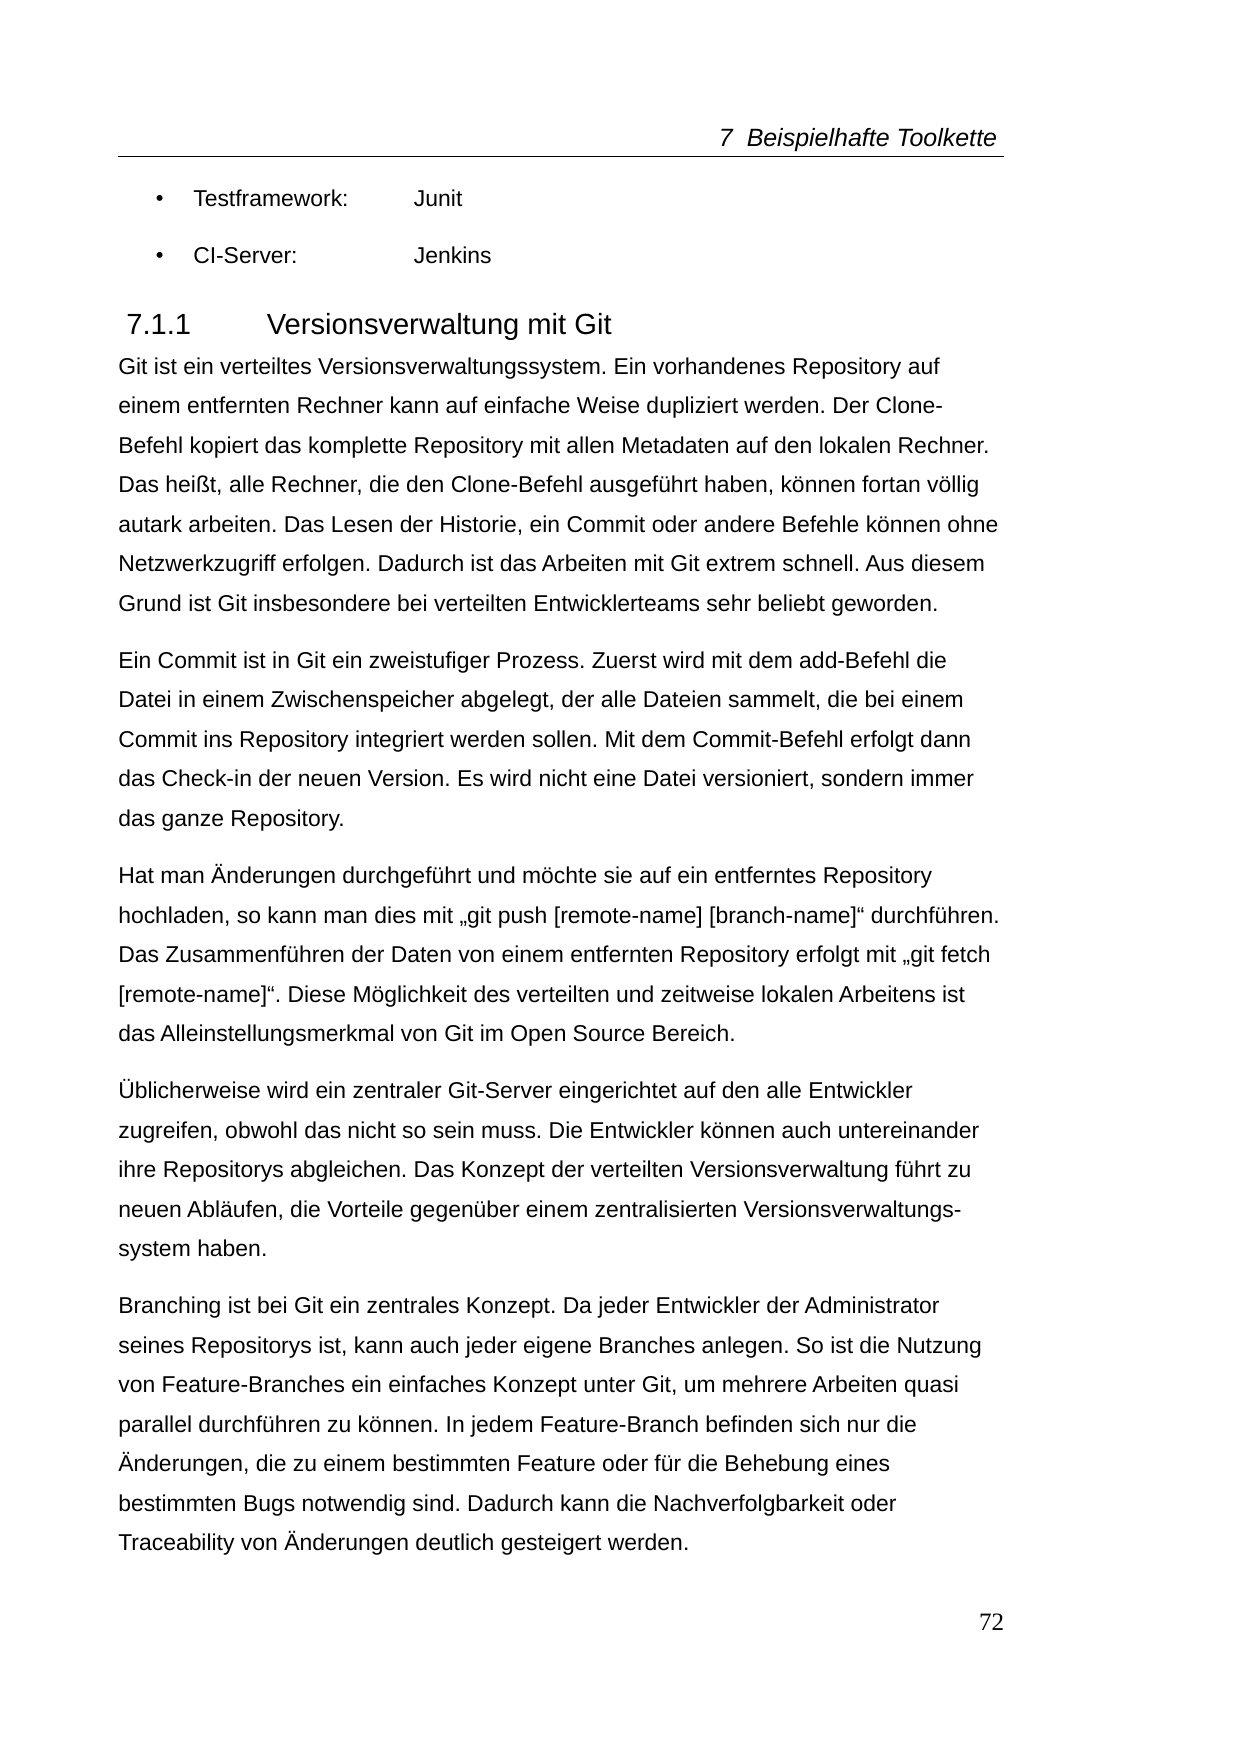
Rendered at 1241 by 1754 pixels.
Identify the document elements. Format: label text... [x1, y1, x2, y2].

text Ein Commit ist in Git ein zweistufiger Prozess. Zuerst wird mit dem add-Befehl die Datei in einem Zwischenspeicher abgelegt, der alle Dateien sammelt, die bei einem Commit ins Repository integriert werden sollen. Mit dem Commit-Befehl erfolgt dann das Check-in der neuen Version. Es wird nicht eine Datei versioniert, sondern immer das ganze Repository. [118, 647, 1004, 831]
text Hat man Änderungen durchgeführt und möchte sie auf ein entferntes Repository hochladen, so kann man dies mit „git push [remote-name] [branch-name]“ durchführen. Das Zusammenführen der Daten von einem entfernten Repository erfolgt mit „git fetch [remote-name]“. Diese Möglichkeit des verteilten und zeitweise lokalen Arbeitens ist das Alleinstellungsmerkmal von Git im Open Source Bereich. [118, 862, 1004, 1046]
text Git ist ein verteiltes Versionsverwaltungssystem. Ein vorhandenes Repository auf einem entfernten Rechner kann auf einfache Weise dupliziert werden. Der Clone-Befehl kopiert das komplette Repository mit allen Metadaten auf den lokalen Rechner. Das heißt, alle Rechner, die den Clone-Befehl ausgeführt haben, können fortan völlig autark arbeiten. Das Lesen der Historie, ein Commit oder andere Befehle können ohne Netzwerkzugriff erfolgen. Dadurch ist das Arbeiten mit Git extrem schnell. Aus diesem Grund ist Git insbesondere bei verteilten Entwicklerteams sehr beliebt geworden. [118, 353, 1004, 616]
text Branching ist bei Git ein zentrales Konzept. Da jeder Entwickler der Administrator seines Repositorys ist, kann auch jeder eigene Branches anlegen. So ist die Nutzung von Feature-Branches ein einfaches Konzept unter Git, um mehrere Arbeiten quasi parallel durchführen zu können. In jedem Feature-Branch befinden sich nur die Änderungen, die zu einem bestimmten Feature oder für die Behebung eines bestimmten Bugs notwendig sind. Dadurch kann die Nachverfolgbarkeit oder Traceability von Änderungen deutlich gesteigert werden. [118, 1292, 1004, 1556]
list Testframework: Junit [156, 185, 1004, 212]
text Üblicherweise wird ein zentraler Git-Server eingerichtet auf den alle Entwickler zugreifen, obwohl das nicht so sein muss. Die Entwickler können auch untereinander ihre Repositorys abgleichen. Das Konzept der verteilten Versionsverwaltung führt zu neuen Abläufen, die Vorteile gegenüber einem zentralisierten Versionsverwaltungs-system haben. [118, 1077, 1004, 1261]
list CI-Server: Jenkins [156, 242, 1004, 269]
subtitle Versionsverwaltung mit Git [118, 307, 1004, 340]
